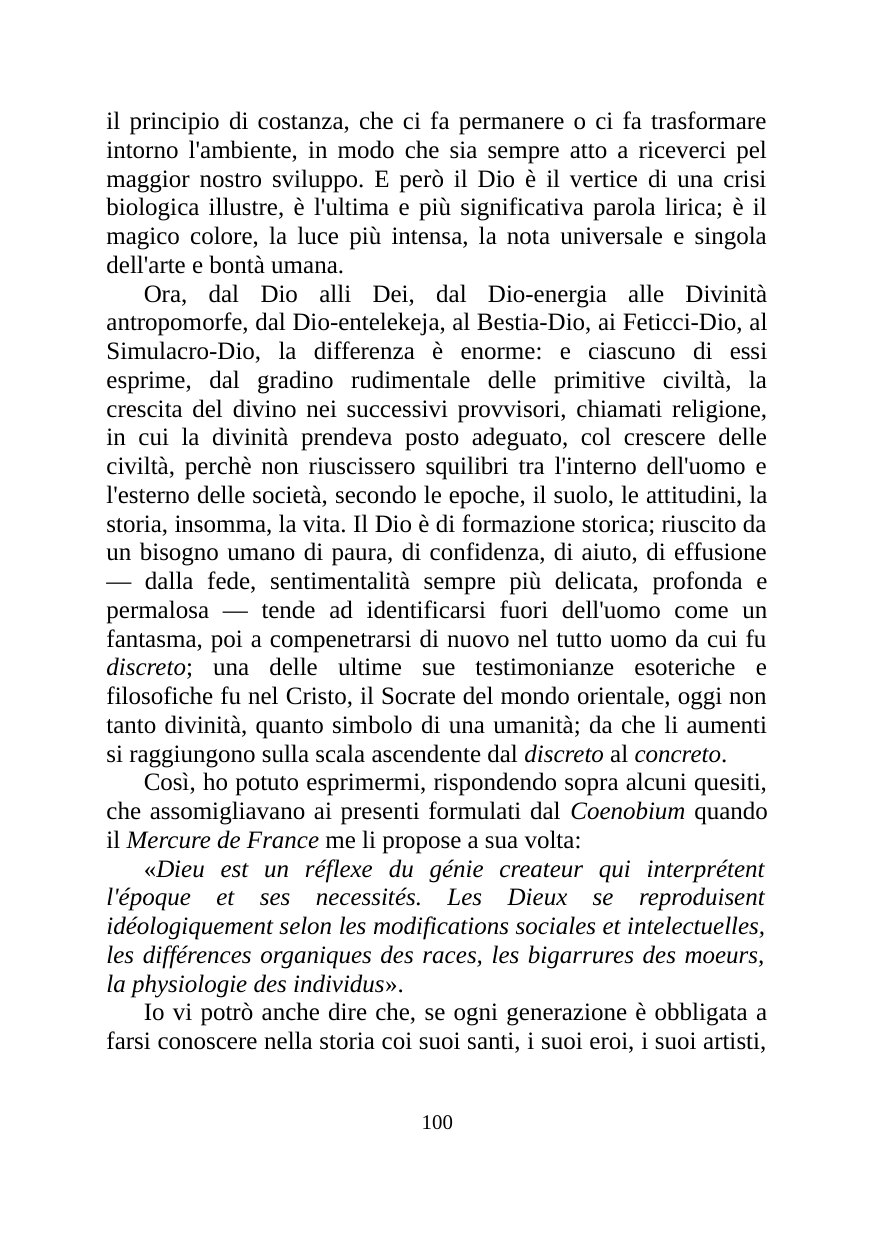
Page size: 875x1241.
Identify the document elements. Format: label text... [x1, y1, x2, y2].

text Così, ho potuto esprimermi, rispondendo sopra alcuni quesiti, che assomigliavano ai presenti formulati dal Coenobium quando il Mercure de France me li propose a sua volta: [106, 767, 768, 854]
text Ora, dal Dio alli Dei, dal Dio-energia alle Divinità antropomorfe, dal Dio-entelekeja, al Bestia-Dio, ai Feticci-Dio, al Simulacro-Dio, la differenza è enorme: e ciascuno di essi esprime, dal gradino rudimentale delle primitive civiltà, la crescita del divino nei successivi provvisori, chiamati religione, in cui la divinità prendeva posto adeguato, col crescere delle civiltà, perchè non riuscissero squilibri tra l'interno dell'uomo e l'esterno delle società, secondo le epoche, il suolo, le attitudini, la storia, insomma, la vita. Il Dio è di formazione storica; riuscito da un bisogno umano di paura, di confidenza, di aiuto, di effusione — dalla fede, sentimentalità sempre più delicata, profonda e permalosa — tende ad identificarsi fuori dell'uomo come un fantasma, poi a compenetrarsi di nuovo nel tutto uomo da cui fu discreto; una delle ultime sue testimonianze esoteriche e filosofiche fu nel Cristo, il Socrate del mondo orientale, oggi non tanto divinità, quanto simbolo di una umanità; da che li aumenti si raggiungono sulla scala ascendente dal discreto al concreto. [106, 279, 768, 767]
text Io vi potrò anche dire che, se ogni generazione è obbligata a farsi conoscere nella storia coi suoi santi, i suoi eroi, i suoi artisti, [106, 997, 768, 1055]
text il principio di costanza, che ci fa permanere o ci fa trasformare intorno l'ambiente, in modo che sia sempre atto a riceverci pel maggior nostro sviluppo. E però il Dio è il vertice di una crisi biologica illustre, è l'ultima e più significativa parola lirica; è il magico colore, la luce più intensa, la nota universale e singola dell'arte e bontà umana. [106, 106, 768, 279]
text «Dieu est un réflexe du génie createur qui interprétent l'époque et ses necessités. Les Dieux se reproduisent idéologiquement selon les modifications sociales et intelectuelles, les différences organiques des races, les bigarrures des moeurs, la physiologie des individus». [106, 854, 768, 997]
